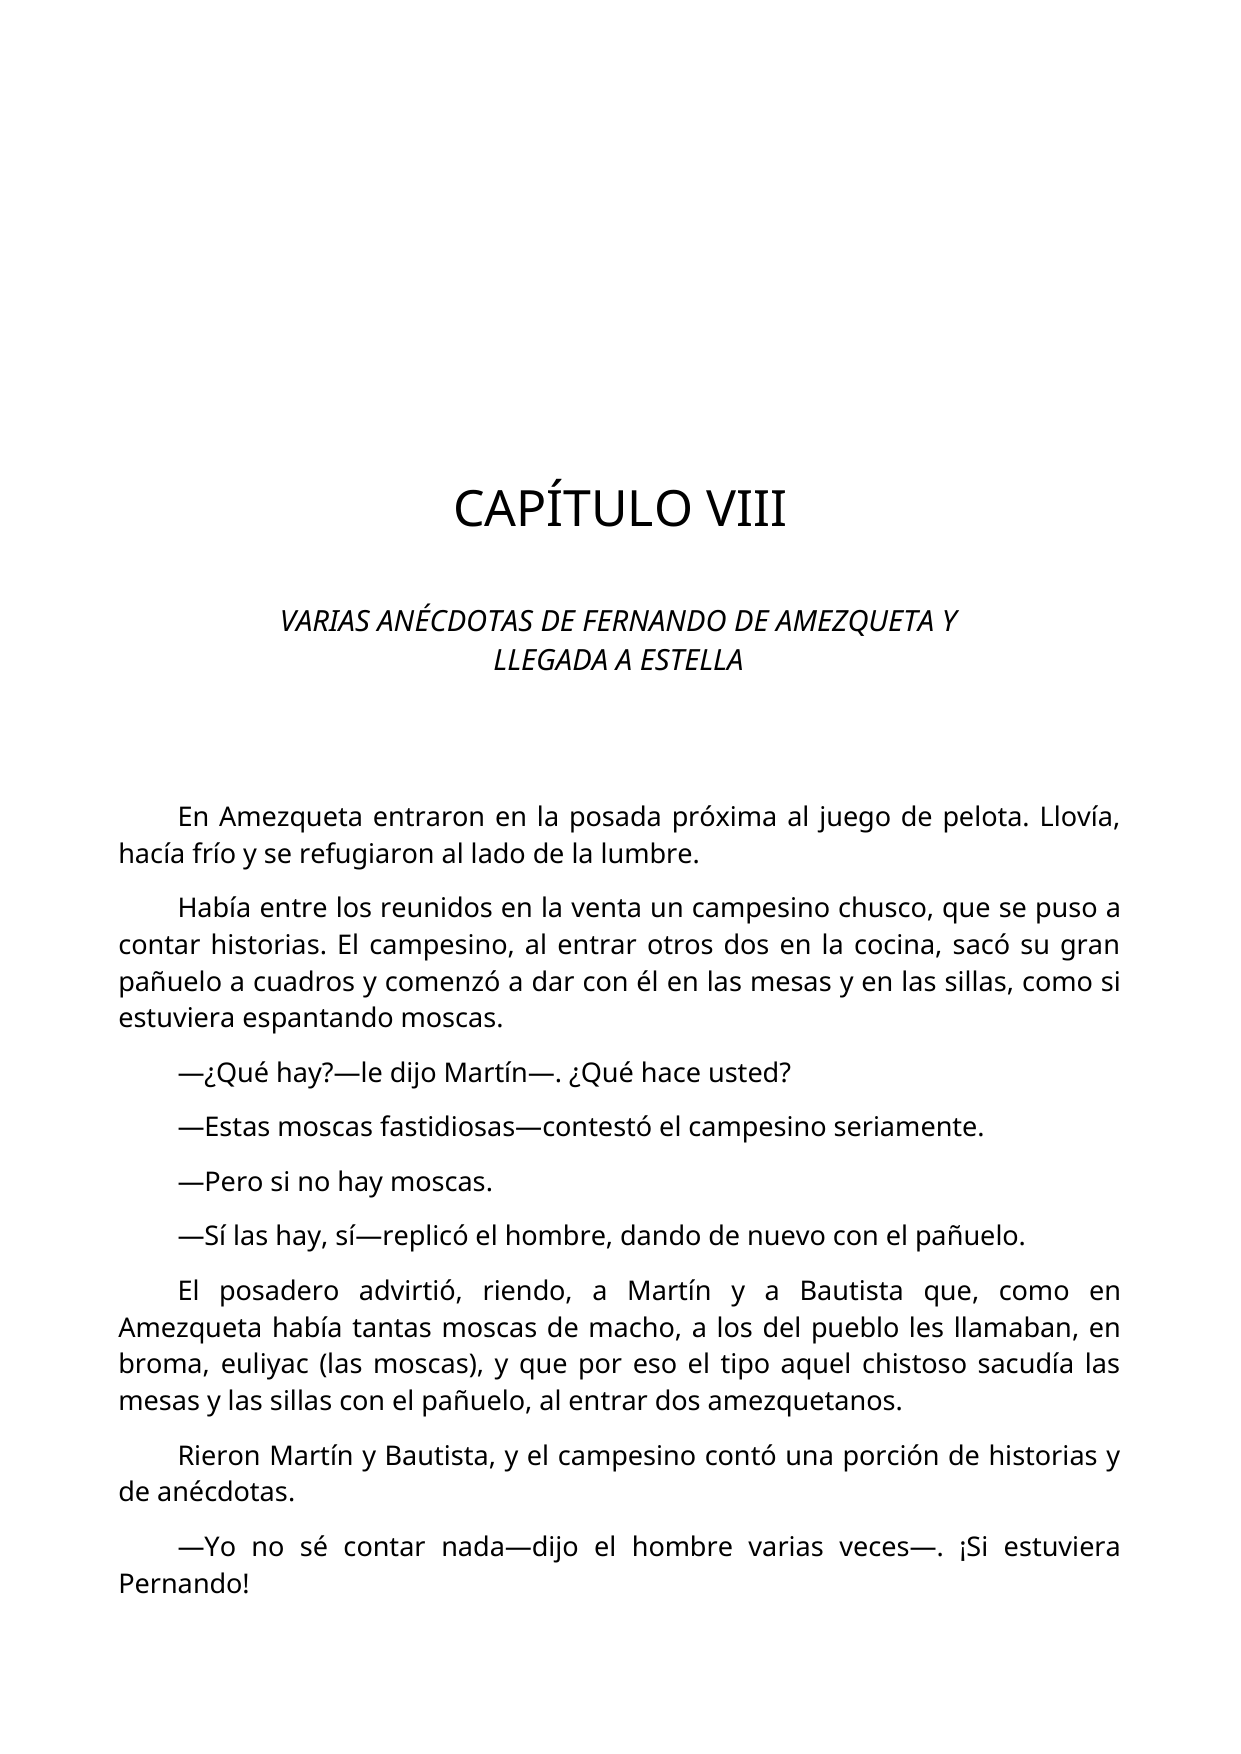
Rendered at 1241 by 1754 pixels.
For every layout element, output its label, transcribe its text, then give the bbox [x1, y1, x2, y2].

text Había entre los reunidos en la venta un campesino chusco, que se puso a contar historias. El campesino, al entrar otros dos en la cocina, sacó su gran pañuelo a cuadros y comenzó a dar con él en las mesas y en las sillas, como si estuviera espantando moscas. [118, 889, 1122, 1036]
subtitle CAPÍTULO VIII [118, 472, 1122, 541]
text El posadero advirtió, riendo, a Martín y a Bautista que, como en Amezqueta había tantas moscas de macho, a los del pueblo les llamaban, en broma, euliyac (las moscas), y que por eso el tipo aquel chistoso sacudía las mesas y las sillas con el pañuelo, al entrar dos amezquetanos. [118, 1271, 1122, 1418]
text VARIAS ANÉCDOTAS DE FERNANDO DE AMEZQUETA Y LLEGADA A ESTELLA [236, 600, 1004, 679]
text —Estas moscas fastidiosas—contestó el campesino seriamente. [118, 1108, 1122, 1145]
text —Sí las hay, sí—replicó el hombre, dando de nuevo con el pañuelo. [118, 1217, 1122, 1254]
text —¿Qué hay?—le dijo Martín—. ¿Qué hace usted? [118, 1053, 1122, 1090]
text Rieron Martín y Bautista, y el campesino contó una porción de historias y de anécdotas. [118, 1436, 1122, 1510]
text —Yo no sé contar nada—dijo el hombre varias veces—. ¡Si estuviera Pernando! [118, 1527, 1122, 1601]
text —Pero si no hay moscas. [118, 1162, 1122, 1199]
text En Amezqueta entraron en la posada próxima al juego de pelota. Llovía, hacía frío y se refugiaron al lado de la lumbre. [118, 797, 1122, 871]
